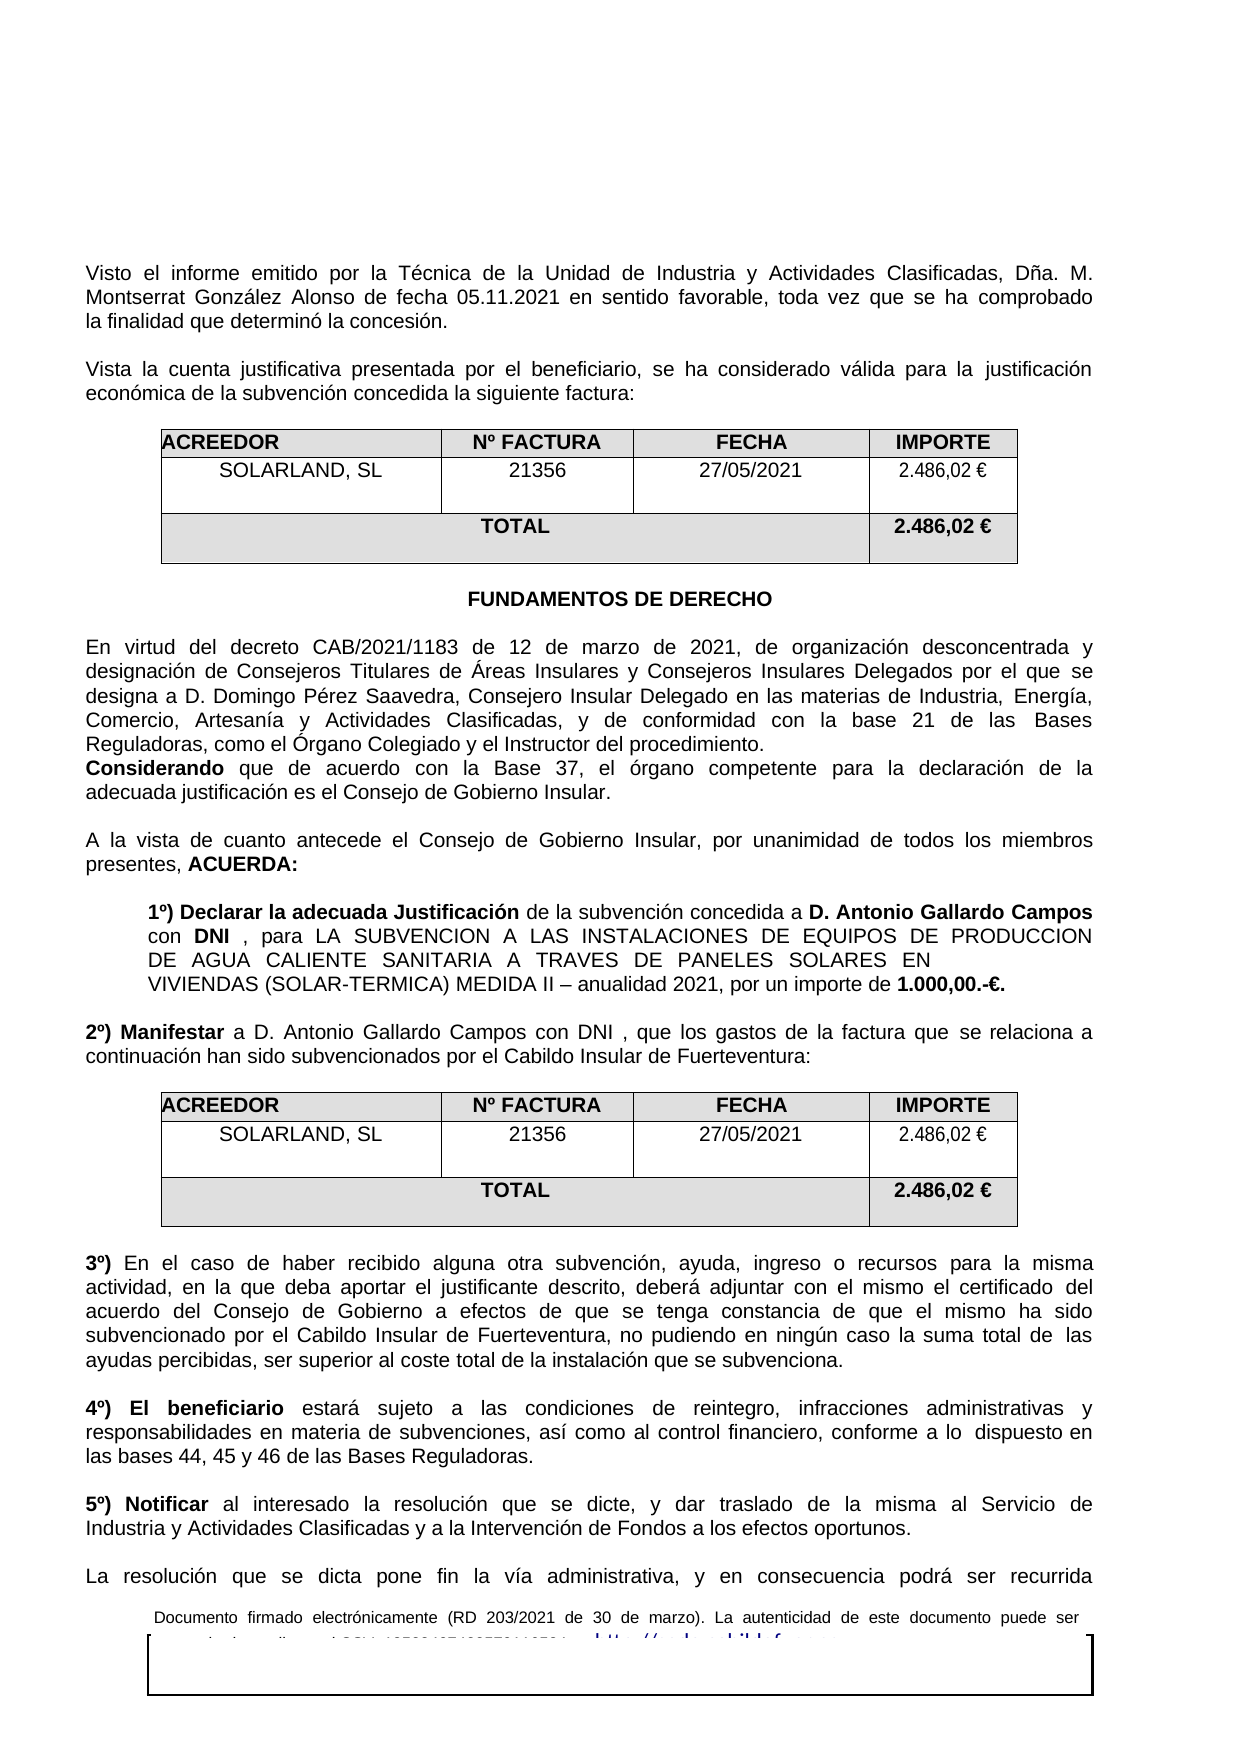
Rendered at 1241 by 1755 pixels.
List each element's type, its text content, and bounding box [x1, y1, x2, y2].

text 2º) Manifestar a D. Antonio Gallardo Campos con DNI , que los gastos de la factura que se relaciona a continuación han sido subvencionados por el Cabildo Insular de Fuerteventura: [85, 1020, 1093, 1068]
table_cell 2.486,02 € [870, 1178, 1017, 1226]
text VIVIENDAS (SOLAR-TERMICA) MEDIDA II – anualidad 2021, por un importe de 1.000,00.-€. [148, 972, 1107, 996]
table_cell 2.486,02 € [870, 458, 1017, 513]
table_header FECHA [634, 1093, 869, 1121]
table_header ACREEDOR [162, 430, 441, 457]
text 5º) Notificar al interesado la resolución que se dicte, y dar traslado de la misma al Servicio de Industria y Actividades Clasificadas y a la Intervención de Fondos a los efectos oportunos. [85, 1491, 1093, 1539]
text Considerando que de acuerdo con la Base 37, el órgano competente para la declaración de la adecuada justificación es el Consejo de Gobierno Insular. [85, 756, 1093, 804]
text En virtud del decreto CAB/2021/1183 de 12 de marzo de 2021, de organización desconcentrada y designación de Consejeros Titulares de Áreas Insulares y Consejeros Insulares Delegados por el que se designa a D. Domingo Pérez Saavedra, Consejero Insular Delegado en las materias de Industria, Energía, Comercio, Artesanía y Actividades Clasificadas, y de conformidad con la base 21 de las Bases Reguladoras, como el Órgano Colegiado y el Instructor del procedimiento. [85, 635, 1093, 756]
text 4º) El beneficiario estará sujeto a las condiciones de reintegro, infracciones administrativas y responsabilidades en materia de subvenciones, así como al control financiero, conforme a lo dispuesto en las bases 44, 45 y 46 de las Bases Reguladoras. [85, 1395, 1093, 1468]
text 1º) Declarar la adecuada Justificación de la subvención concedida a D. Antonio Gallardo Campos con DNI , para LA SUBVENCION A LAS INSTALACIONES DE EQUIPOS DE PRODUCCION DE AGUA CALIENTE SANITARIA A TRAVES DE PANELES SOLARES EN [148, 900, 1093, 972]
table_header Nº FACTURA [442, 430, 633, 457]
text La resolución que se dicta pone fin la vía administrativa, y en consecuencia podrá ser recurrida [85, 1563, 1093, 1588]
table_cell SOLARLAND, SL [162, 458, 441, 513]
table_cell TOTAL [162, 1178, 869, 1226]
table_cell 2.486,02 € [870, 514, 1017, 562]
text Vista la cuenta justificativa presentada por el beneficiario, se ha considerado válida para la justificación económica de la subvención concedida la siguiente factura: [85, 356, 1093, 404]
table_cell SOLARLAND, SL [162, 1122, 441, 1177]
table_cell 2.486,02 € [870, 1122, 1017, 1177]
table_header IMPORTE [870, 1093, 1017, 1121]
table_header Nº FACTURA [442, 1093, 633, 1121]
table_cell 21356 [442, 458, 633, 513]
table_header FECHA [634, 430, 869, 457]
text Visto el informe emitido por la Técnica de la Unidad de Industria y Actividades Clasificadas, Dña. M. Montserrat González Alonso de fecha 05.11.2021 en sentido favorable, toda vez que se ha comprobado la finalidad que determinó la concesión. [85, 260, 1093, 333]
table_cell 27/05/2021 [634, 458, 869, 513]
subtitle FUNDAMENTOS DE DERECHO [467, 587, 1107, 611]
table_cell 27/05/2021 [634, 1122, 869, 1177]
table_header IMPORTE [870, 430, 1017, 457]
table_header ACREEDOR [162, 1093, 441, 1121]
table_cell TOTAL [162, 514, 869, 562]
text 3º) En el caso de haber recibido alguna otra subvención, ayuda, ingreso o recursos para la misma actividad, en la que deba aportar el justificante descrito, deberá adjuntar con el mismo el certificado del acuerdo del Consejo de Gobierno a efectos de que se tenga constancia de que el mismo ha sido subvencionado por el Cabildo Insular de Fuerteventura, no pudiendo en ningún caso la suma total de las ayudas percibidas, ser superior al coste total de la instalación que se subvenciona. [85, 1251, 1093, 1371]
text A la vista de cuanto antecede el Consejo de Gobierno Insular, por unanimidad de todos los miembros presentes, ACUERDA: [85, 828, 1093, 876]
table_cell 21356 [442, 1122, 633, 1177]
